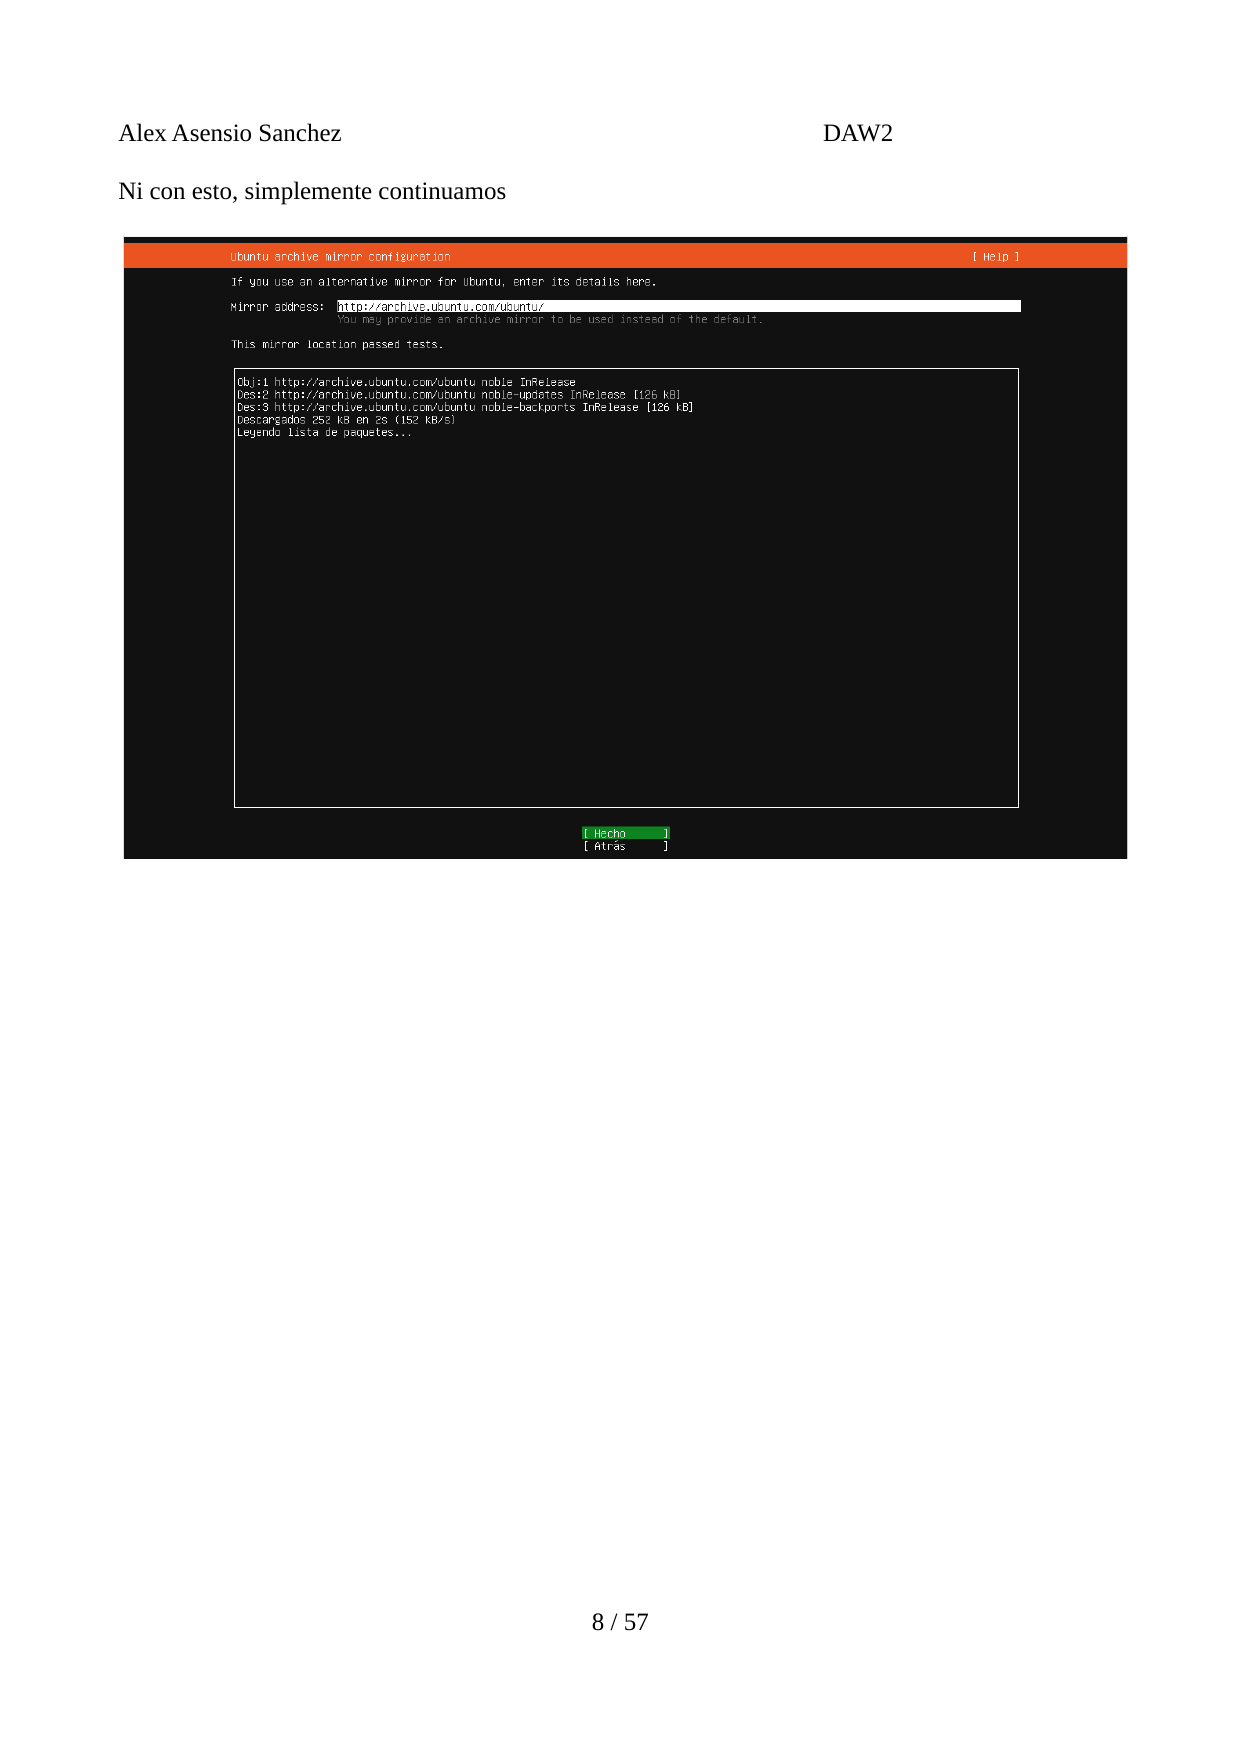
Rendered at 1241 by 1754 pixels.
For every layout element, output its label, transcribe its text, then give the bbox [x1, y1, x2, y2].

picture [123, 235, 1128, 859]
text Ni con esto, simplemente continuamos [118, 176, 1122, 205]
